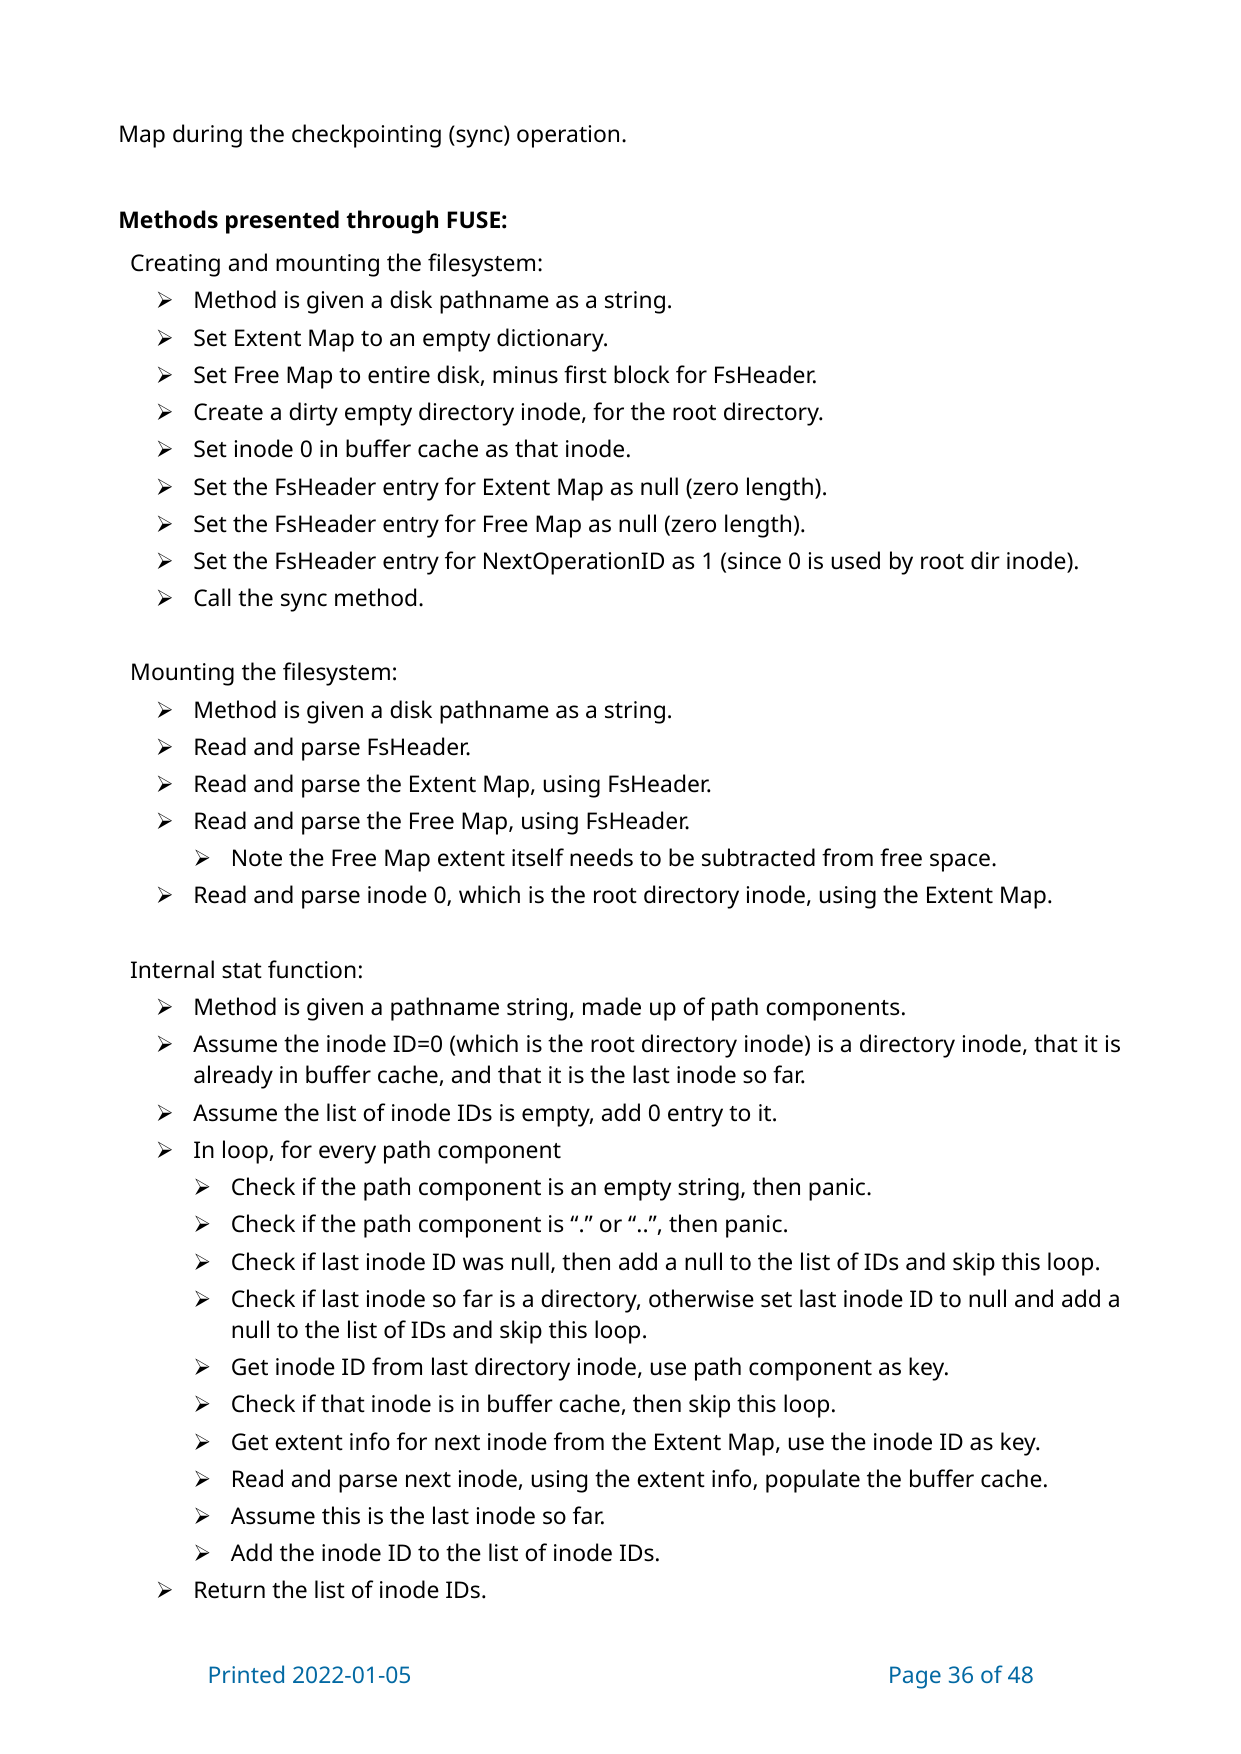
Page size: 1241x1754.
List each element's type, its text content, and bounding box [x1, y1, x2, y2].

list Check if last inode so far is a directory, otherwise set last inode ID to null and add a null to the list of IDs and skip this loop. [193, 1283, 1122, 1345]
list Note the Free Map extent itself needs to be subtracted from free space. [193, 842, 1122, 873]
list Return the list of inode IDs. [156, 1574, 1122, 1605]
text Map during the checkpointing (sync) operation. [118, 118, 1122, 149]
list Call the sync method. [156, 582, 1122, 613]
list Read and parse the Extent Map, using FsHeader. [156, 768, 1122, 799]
list Assume this is the last inode so far. [193, 1500, 1122, 1531]
list Method is given a disk pathname as a string. [156, 284, 1122, 316]
list Assume the inode ID=0 (which is the root directory inode) is a directory inode, that it is already in buffer cache, and that it is the last inode so far. [156, 1028, 1122, 1091]
list Get inode ID from last directory inode, use path component as key. [193, 1351, 1122, 1382]
list Check if the path component is an empty string, then panic. [193, 1171, 1122, 1202]
list Check if that inode is in buffer cache, then skip this loop. [193, 1388, 1122, 1419]
list Set Extent Map to an empty dictionary. [156, 322, 1122, 353]
list Read and parse inode 0, which is the root directory inode, using the Extent Map. [156, 879, 1122, 911]
list Method is given a disk pathname as a string. [156, 693, 1122, 725]
list Read and parse FsHeader. [156, 731, 1122, 762]
list Create a dirty empty directory inode, for the root directory. [156, 396, 1122, 427]
list Read and parse next inode, using the extent info, populate the buffer cache. [193, 1463, 1122, 1494]
text Mounting the filesystem: [118, 656, 1122, 688]
list Add the inode ID to the list of inode IDs. [193, 1537, 1122, 1568]
list Set the FsHeader entry for Extent Map as null (zero length). [156, 470, 1122, 502]
list Set Free Map to entire disk, minus first block for FsHeader. [156, 359, 1122, 390]
list Get extent info for next inode from the Extent Map, use the inode ID as key. [193, 1425, 1122, 1457]
list Set the FsHeader entry for NextOperationID as 1 (since 0 is used by root dir inode). [156, 545, 1122, 576]
list In loop, for every path component [156, 1134, 1122, 1165]
subtitle Methods presented through FUSE: [118, 204, 1122, 236]
list Set the FsHeader entry for Free Map as null (zero length). [156, 508, 1122, 539]
list Method is given a pathname string, made up of path components. [156, 991, 1122, 1022]
text Creating and mounting the filesystem: [118, 247, 1122, 278]
list Assume the list of inode IDs is empty, add 0 entry to it. [156, 1097, 1122, 1128]
list Check if last inode ID was null, then add a null to the list of IDs and skip this loop. [193, 1245, 1122, 1277]
list Read and parse the Free Map, using FsHeader. [156, 805, 1122, 836]
list Set inode 0 in buffer cache as that inode. [156, 433, 1122, 464]
list Check if the path component is “.” or “..”, then panic. [193, 1208, 1122, 1239]
text Internal stat function: [118, 954, 1122, 985]
